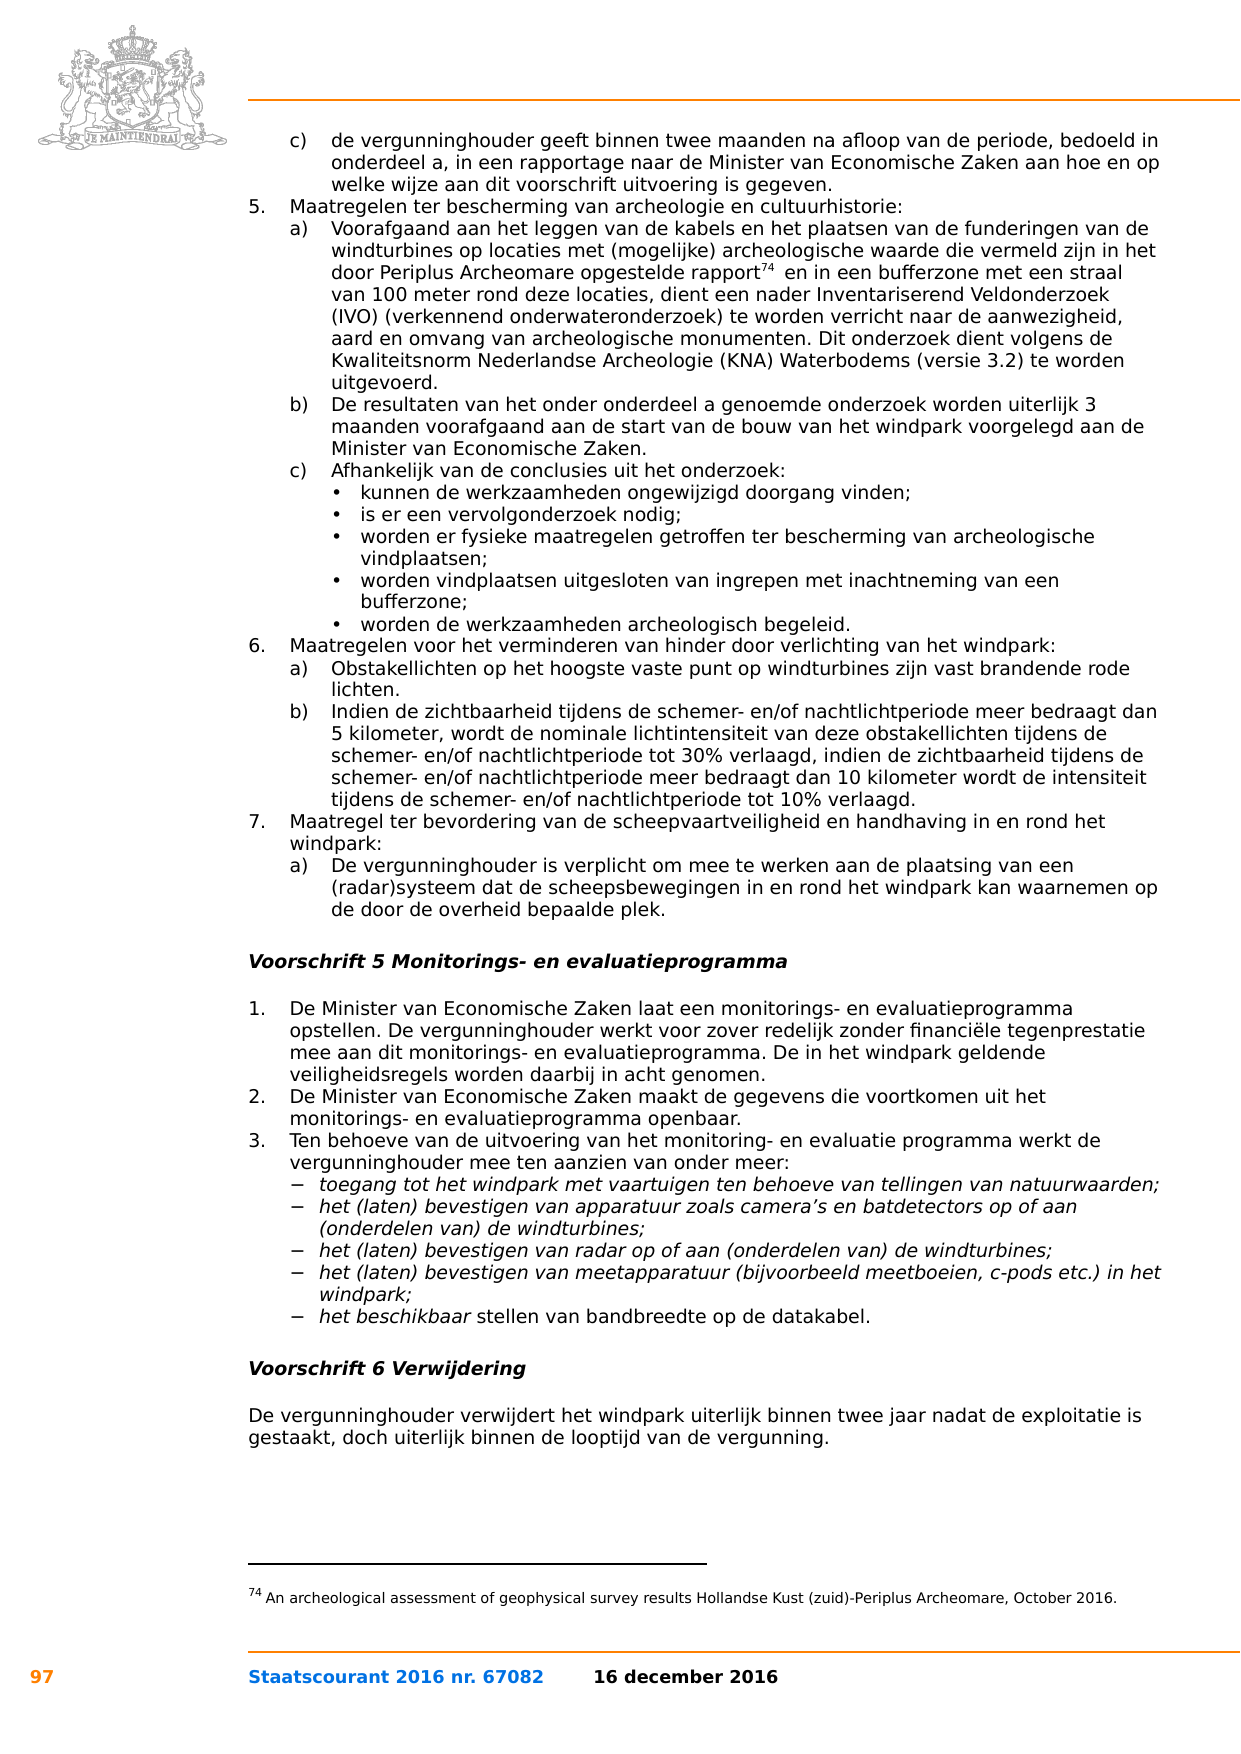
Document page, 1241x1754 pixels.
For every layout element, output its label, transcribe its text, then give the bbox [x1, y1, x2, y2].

text c) de vergunninghouder geeft binnen twee maanden na afloop van de periode, bedoeld in onderdeel a, in een rapportage naar de Minister van Economische Zaken aan hoe en op welke wijze aan dit voorschrift uitvoering is gegeven. [289, 130, 1163, 196]
text − het (laten) bevestigen van radar op of aan (onderdelen van) de windturbines; [289, 1240, 1163, 1262]
text 1. De Minister van Economische Zaken laat een monitorings- en evaluatieprogramma opstellen. De vergunninghouder werkt voor zover redelijk zonder financiële tegenprestatie mee aan dit monitorings- en evaluatieprogramma. De in het windpark geldende veiligheidsregels worden daarbij in acht genomen. [248, 998, 1163, 1086]
text − toegang tot het windpark met vaartuigen ten behoeve van tellingen van natuurwaarden; [289, 1174, 1163, 1196]
text De vergunninghouder verwijdert het windpark uiterlijk binnen twee jaar nadat de exploitatie is gestaakt, doch uiterlijk binnen de looptijd van de vergunning. [248, 1405, 1163, 1449]
text • kunnen de werkzaamheden ongewijzigd doorgang vinden; [331, 482, 1163, 503]
text − het (laten) bevestigen van meetapparatuur (bijvoorbeeld meetboeien, c-pods etc.) in het windpark; [289, 1262, 1163, 1306]
subtitle Voorschrift 5 Monitorings- en evaluatieprogramma [248, 951, 1163, 973]
text 2. De Minister van Economische Zaken maakt de gegevens die voortkomen uit het monitorings- en evaluatieprogramma openbaar. [248, 1086, 1163, 1130]
text • worden de werkzaamheden archeologisch begeleid. [331, 613, 1163, 635]
text − het beschikbaar stellen van bandbreedte op de datakabel. [289, 1306, 1163, 1328]
text 6. Maatregelen voor het verminderen van hinder door verlichting van het windpark: [248, 635, 1163, 657]
text • worden er fysieke maatregelen getroffen ter bescherming van archeologische vindplaatsen; [331, 526, 1163, 569]
text 5. Maatregelen ter bescherming van archeologie en cultuurhistorie: [248, 196, 1163, 218]
text b) Indien de zichtbaarheid tijdens de schemer- en/of nachtlichtperiode meer bedraagt dan 5 kilometer, wordt de nominale lichtintensiteit van deze obstakellichten tijdens de schemer- en/of nachtlichtperiode tot 30% verlaagd, indien de zichtbaarheid tijdens de schemer- en/of nachtlichtperiode meer bedraagt dan 10 kilometer wordt de intensiteit tijdens de schemer- en/of nachtlichtperiode tot 10% verlaagd. [289, 701, 1163, 811]
subtitle Voorschrift 6 Verwijdering [248, 1358, 1163, 1380]
text 7. Maatregel ter bevordering van de scheepvaartveiligheid en handhaving in en rond het windpark: [248, 811, 1163, 855]
text a) De vergunninghouder is verplicht om mee te werken aan de plaatsing van een (radar)systeem dat de scheepsbewegingen in en rond het windpark kan waarnemen op de door de overheid bepaalde plek. [289, 855, 1163, 921]
text • is er een vervolgonderzoek nodig; [331, 503, 1163, 526]
text a) Obstakellichten op het hoogste vaste punt op windturbines zijn vast brandende rode lichten. [289, 657, 1163, 701]
text c) Afhankelijk van de conclusies uit het onderzoek: [289, 459, 1163, 482]
text − het (laten) bevestigen van apparatuur zoals camera’s en batdetectors op of aan (onderdelen van) de windturbines; [289, 1196, 1163, 1240]
text 3. Ten behoeve van de uitvoering van het monitoring- en evaluatie programma werkt de vergunninghouder mee ten aanzien van onder meer: [248, 1130, 1163, 1174]
text • worden vindplaatsen uitgesloten van ingrepen met inachtneming van een bufferzone; [331, 569, 1163, 613]
text a) Voorafgaand aan het leggen van de kabels en het plaatsen van de funderingen van de windturbines op locaties met (mogelijke) archeologische waarde die vermeld zijn in het door Periplus Archeomare opgestelde rapport en in een bufferzone met een straal van 100 meter rond deze locaties, dient een nader Inventariserend Veldonderzoek (IVO) (verkennend onderwateronderzoek) te worden verricht naar de aanwezigheid, aard en omvang van archeologische monumenten. Dit onderzoek dient volgens de Kwaliteitsnorm Nederlandse Archeologie (KNA) Waterbodems (versie 3.2) te worden uitgevoerd. [289, 218, 1163, 394]
text An archeological assessment of geophysical survey results Hollandse Kust (zuid)-Periplus Archeomare, October 2016. [248, 1586, 1163, 1608]
text b) De resultaten van het onder onderdeel a genoemde onderzoek worden uiterlijk 3 maanden voorafgaand aan de start van de bouw van het windpark voorgelegd aan de Minister van Economische Zaken. [289, 394, 1163, 459]
picture [38, 25, 227, 150]
